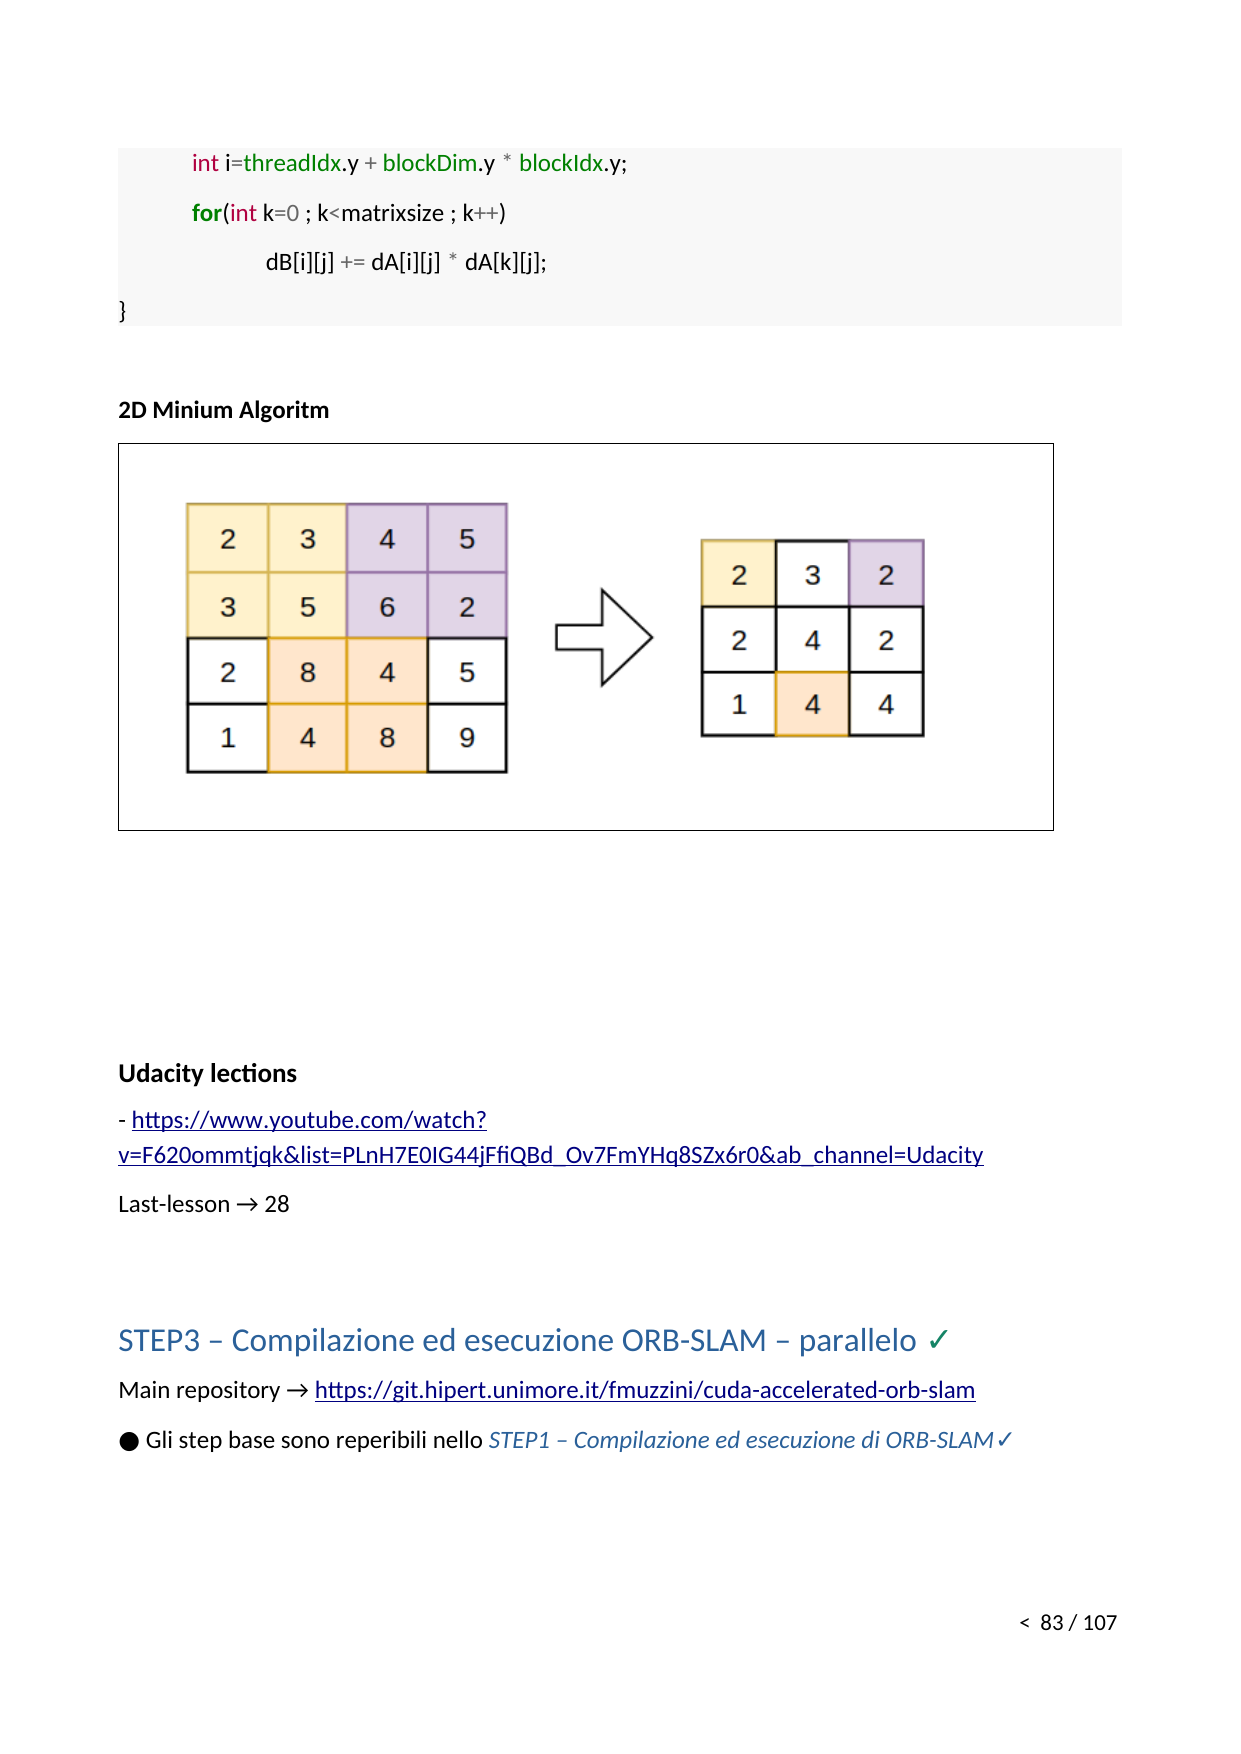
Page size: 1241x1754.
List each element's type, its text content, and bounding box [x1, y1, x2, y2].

text - https://www.youtube.com/watch?v=F620ommtjqk&list=PLnH7E0IG44jFfiQBd_Ov7FmYHq8SZx6r0&ab_channel=Udacity [118, 1104, 1122, 1169]
text } [118, 295, 1122, 326]
text for(int k=0 ; k<matrixsize ; k++) [118, 197, 1122, 227]
text Last-lesson → 28 [118, 1188, 1122, 1219]
text ● Gli step base sono reperibili nello STEP1 – Compilazione ed esecuzione di ORB-SLAM✓ [118, 1424, 1122, 1455]
text Main repository → https://git.hipert.unimore.it/fmuzzini/cuda-accelerated-orb-slam [118, 1374, 1122, 1405]
subtitle Udacity lections [118, 1056, 1122, 1089]
subtitle STEP3 – Compilazione ed esecuzione ORB-SLAM – parallelo ✓ [118, 1318, 1122, 1359]
picture [121, 446, 1051, 828]
text int i=threadIdx.y + blockDim.y * blockIdx.y; [118, 148, 1122, 178]
text dB[i][j] += dA[i][j] * dA[k][j]; [118, 246, 1122, 277]
text 2D Minium Algoritm [118, 394, 1122, 424]
